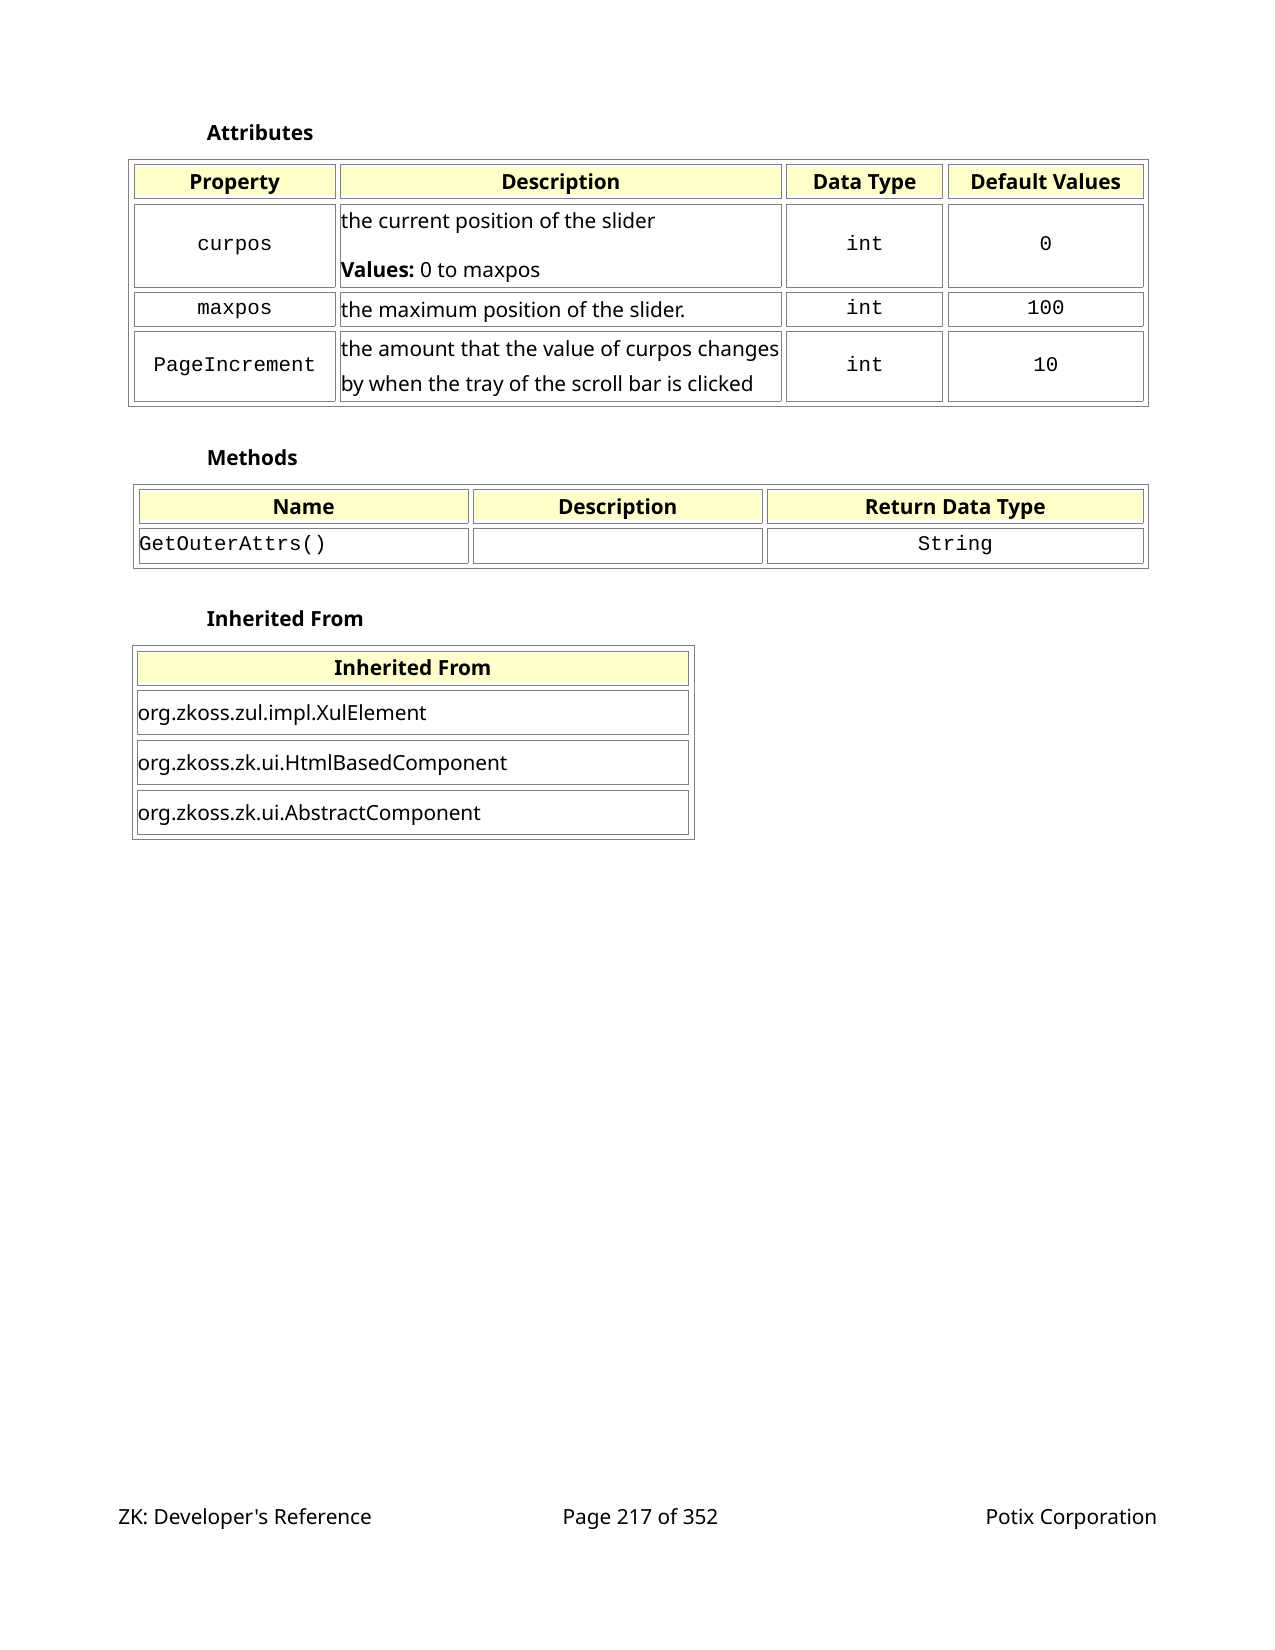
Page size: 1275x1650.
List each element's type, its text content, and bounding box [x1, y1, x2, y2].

table_cell maxpos [131, 287, 338, 326]
table_cell int [784, 198, 945, 287]
subtitle Inherited From [207, 604, 1157, 633]
table_cell int [784, 326, 945, 401]
table_header Name [136, 485, 471, 523]
table_cell String [764, 523, 1146, 562]
table_header Default Values [945, 160, 1146, 198]
table_header Description [338, 160, 784, 198]
table_header Inherited From [134, 646, 691, 684]
table_cell org.zkoss.zul.impl.XulElement [134, 685, 691, 734]
table_cell [471, 523, 764, 562]
table_cell PageIncrement [131, 326, 338, 401]
table_cell 0 [945, 198, 1146, 287]
table_cell org.zkoss.zk.ui.AbstractComponent [134, 784, 691, 834]
table_cell org.zkoss.zk.ui.HtmlBasedComponent [134, 734, 691, 784]
subtitle Methods [207, 443, 1157, 471]
table_header Property [131, 160, 338, 198]
table_cell [474, 529, 762, 562]
table_cell curpos [131, 198, 338, 287]
table_header Description [471, 485, 764, 523]
table_cell the current position of the slider Values: 0 to maxpos [338, 198, 784, 287]
table_cell the maximum position of the slider. [338, 287, 784, 326]
table_cell 100 [945, 287, 1146, 326]
table_header Data Type [784, 160, 945, 198]
subtitle Attributes [207, 118, 1157, 146]
table_cell int [784, 287, 945, 326]
table_cell GetOuterAttrs() [136, 523, 471, 562]
table_cell the amount that the value of curpos changes by when the tray of the scroll bar is clicked [338, 326, 784, 401]
table_header Return Data Type [764, 485, 1146, 523]
table_cell 10 [945, 326, 1146, 401]
